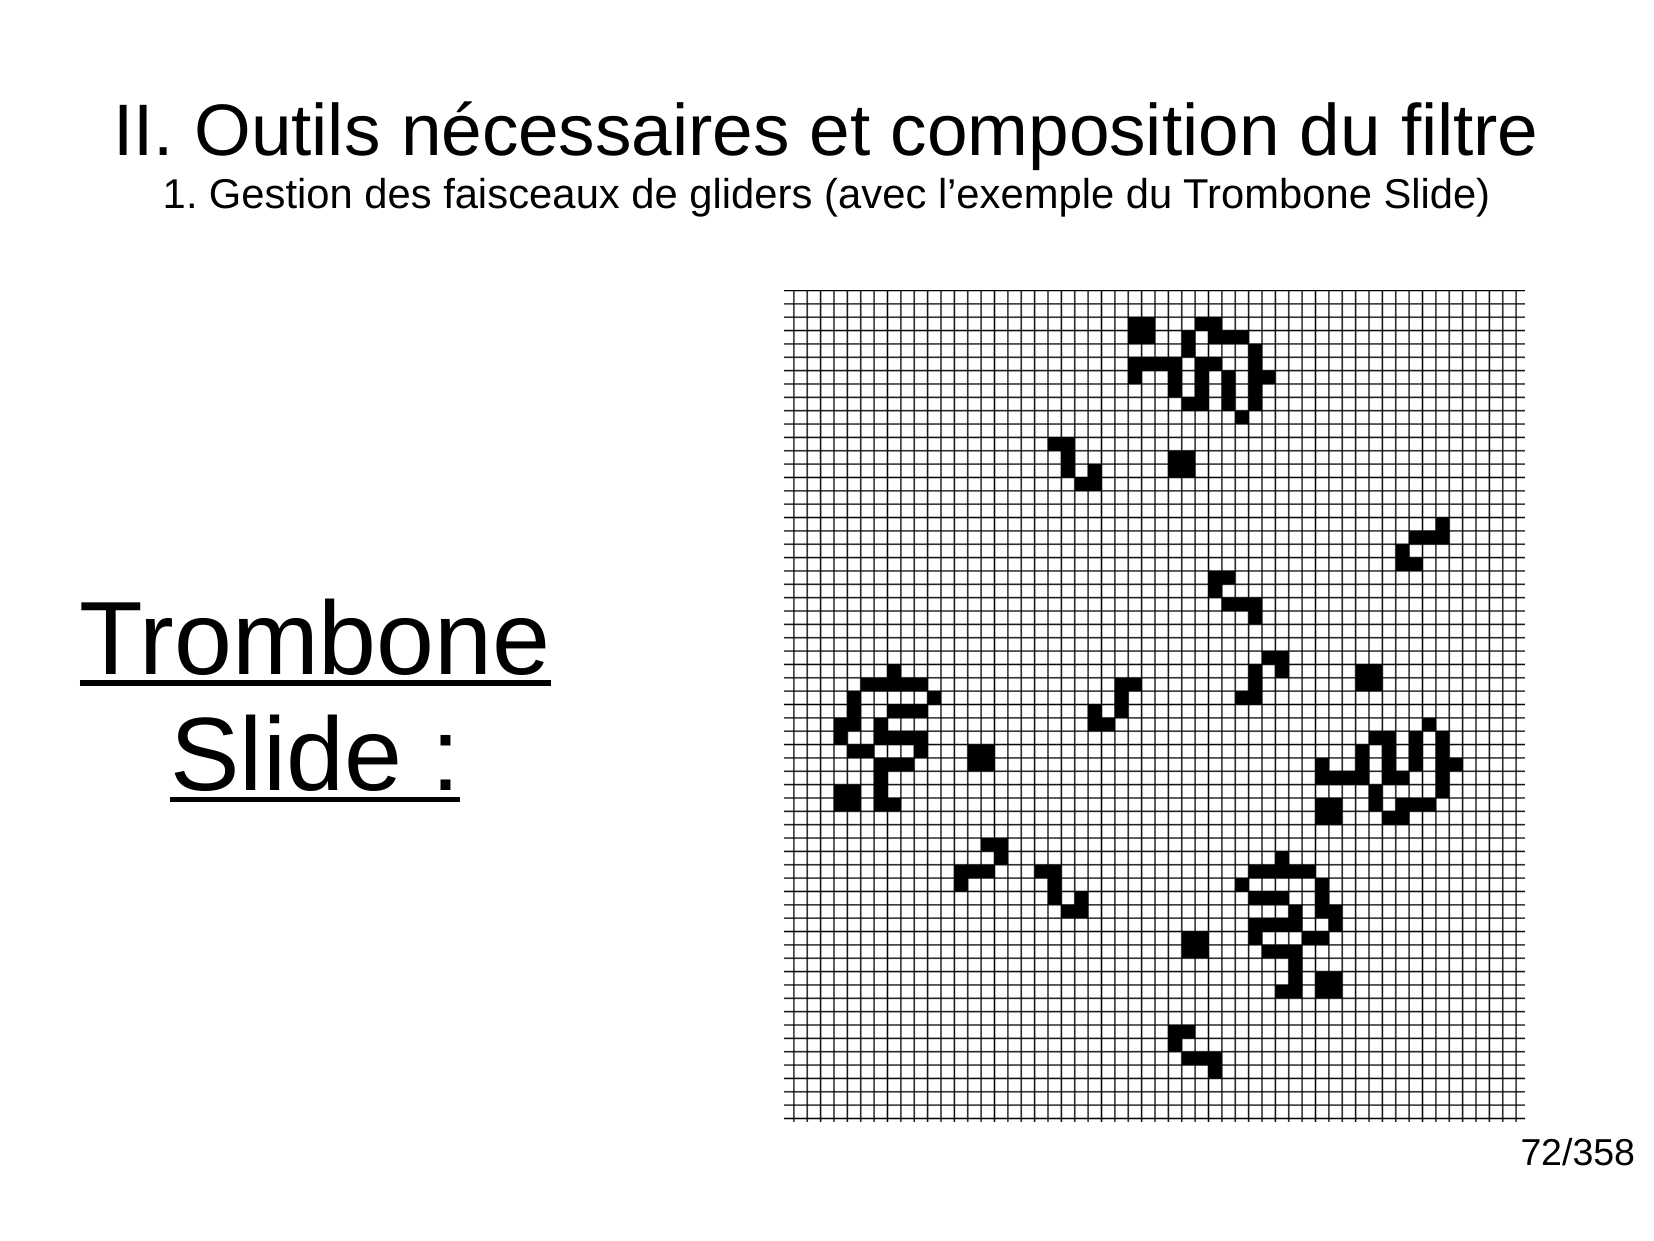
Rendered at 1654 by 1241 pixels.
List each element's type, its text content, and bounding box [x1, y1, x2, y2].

title II. Outils nécessaires et composition du filtre 1. Gestion des faisceaux de gliders (avec l’exemple du Trombone Slide) [82, 49, 1571, 257]
text_box TromboneSlide : [65, 572, 591, 937]
text_box <number>/358 [1505, 1124, 1654, 1182]
picture [784, 290, 1525, 1123]
